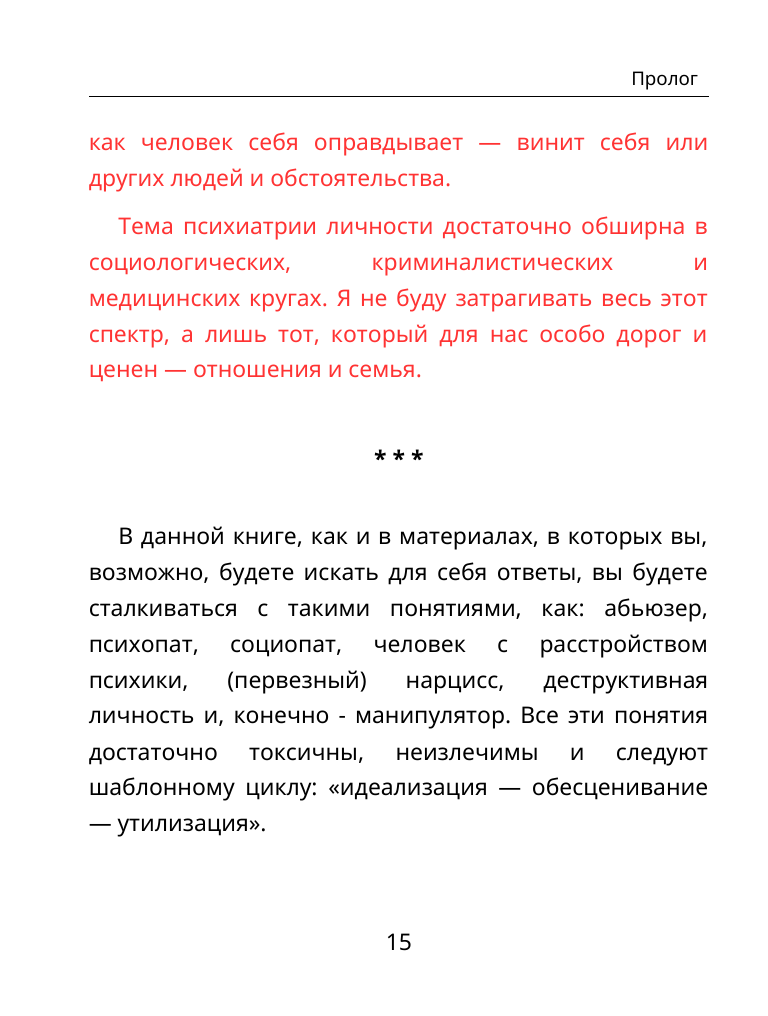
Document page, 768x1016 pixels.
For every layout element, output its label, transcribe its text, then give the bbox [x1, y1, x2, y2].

subtitle * * * [88, 442, 709, 474]
text Тема психиатрии личности достаточно обширна в социологических, криминалистических и медицинских кругах. Я не буду затрагивать весь этот спектр, а лишь тот, который для нас особо дорог и ценен — отношения и семья. [88, 210, 709, 385]
text как человек себя оправдывает — винит себя или других людей и обстоятельства. [88, 126, 709, 193]
text В данной книге, как и в материалах, в которых вы, возможно, будете искать для себя ответы, вы будете сталкиваться с такими понятиями, как: абьюзер, психопат, социопат, человек с расстройством психики, (первезный) нарцисс, деструктивная личность и, конечно - манипулятор. Все эти понятия достаточно токсичны, неизлечимы и следуют шаблонному циклу: «идеализация — обесценивание — утилизация». [88, 520, 709, 838]
